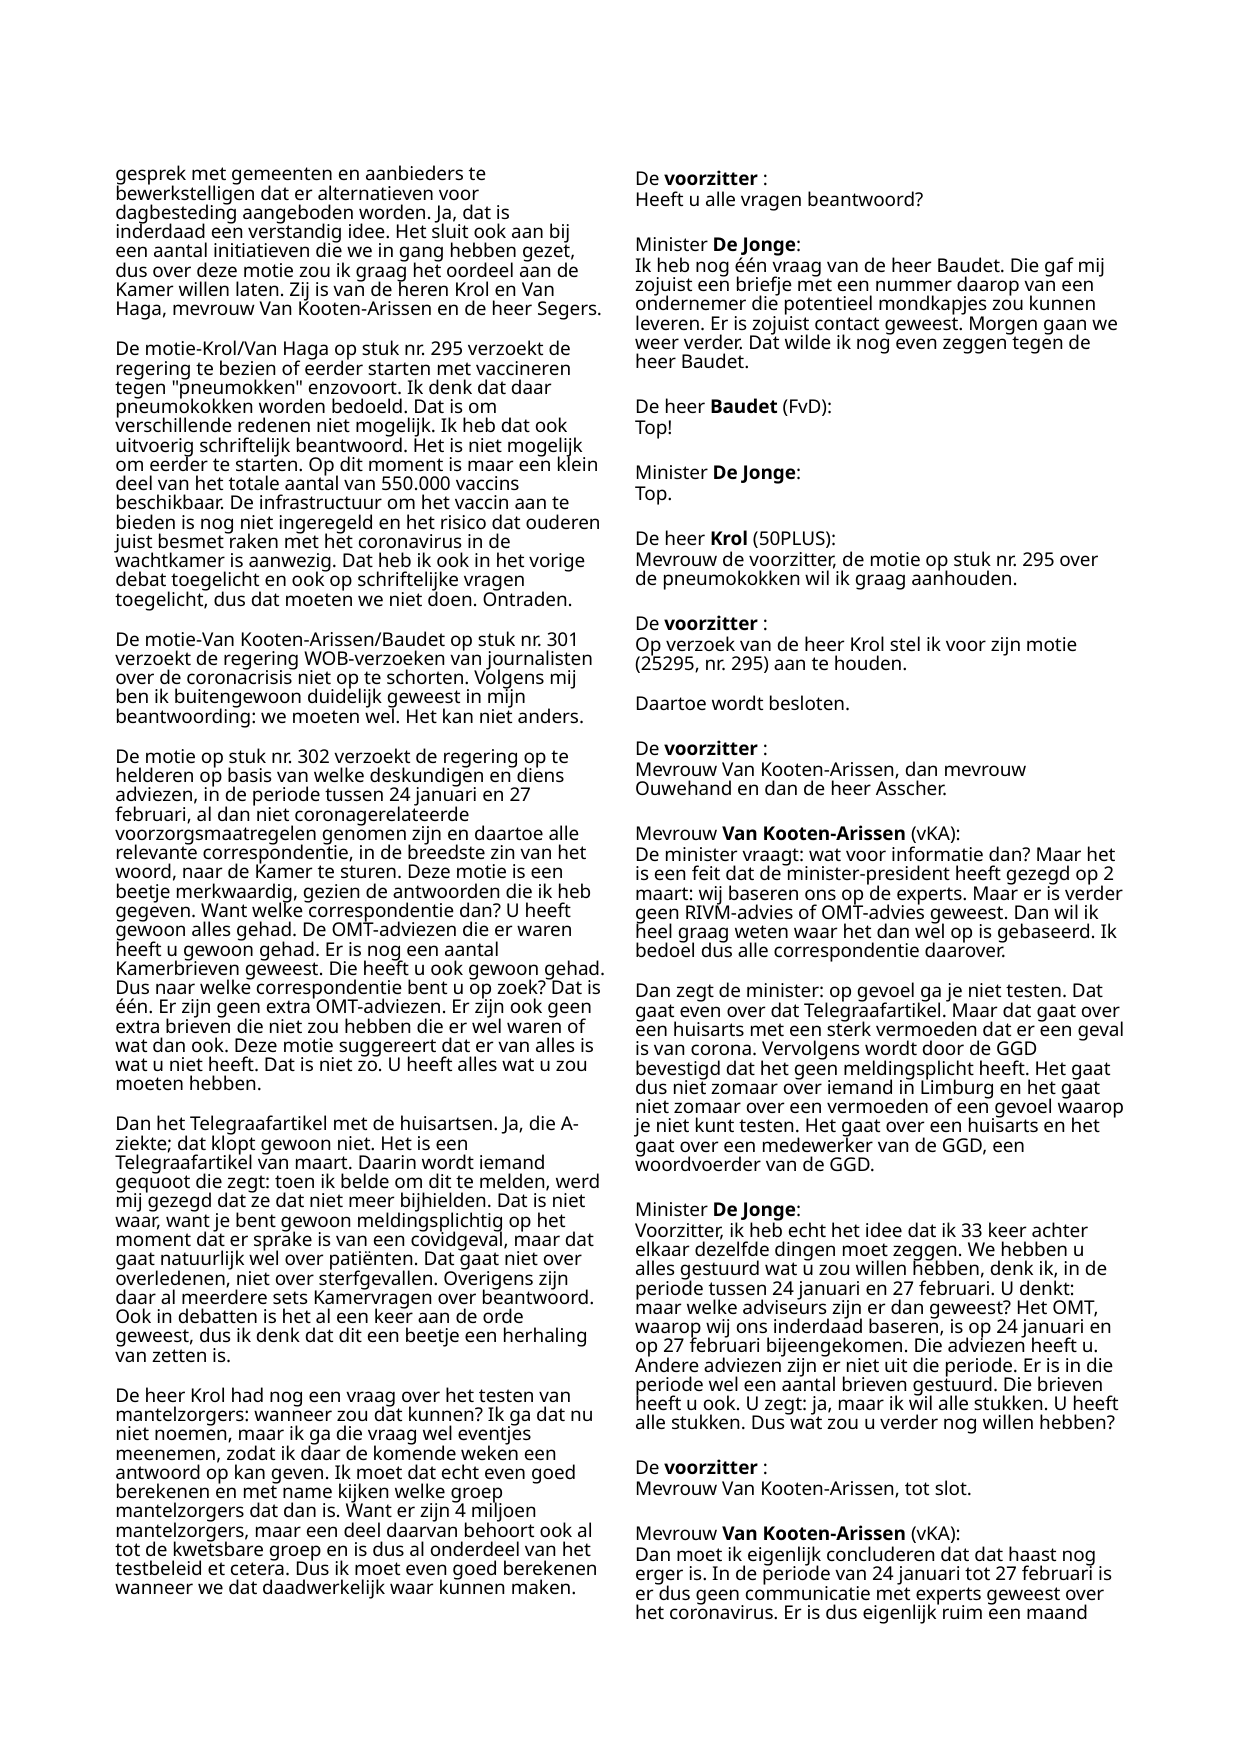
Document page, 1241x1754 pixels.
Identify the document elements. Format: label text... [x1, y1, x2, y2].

text Mevrouw de voorzitter, de motie op stuk nr. 295 over de pneumokokken wil ik graag aanhouden. [635, 551, 1125, 589]
text Minister De Jonge: [635, 1196, 1125, 1222]
text Mevrouw Van Kooten-Arissen, dan mevrouw Ouwehand en dan de heer Asscher. [635, 761, 1125, 799]
text De motie-Krol/Van Haga op stuk nr. 295 verzoekt de regering te bezien of eerder starten met vaccineren tegen "pneumokken" enzovoort. Ik denk dat daar pneumokokken worden bedoeld. Dat is om verschillende redenen niet mogelijk. Ik heb dat ook uitvoerig schriftelijk beantwoord. Het is niet mogelijk om eerder te starten. Op dit moment is maar een klein deel van het totale aantal van 550.000 vaccins beschikbaar. De infrastructuur om het vaccin aan te bieden is nog niet ingeregeld en het risico dat ouderen juist besmet raken met het coronavirus in de wachtkamer is aanwezig. Dat heb ik ook in het vorige debat toegelicht en ook op schriftelijke vragen toegelicht, dus dat moeten we niet doen. Ontraden. [115, 340, 605, 610]
text Op verzoek van de heer Krol stel ik voor zijn motie (25295, nr. 295) aan te houden. [635, 636, 1125, 674]
text Minister De Jonge: [635, 231, 1125, 257]
text Voorzitter, ik heb echt het idee dat ik 33 keer achter elkaar dezelfde dingen moet zeggen. We hebben u alles gestuurd wat u zou willen hebben, denk ik, in de periode tussen 24 januari en 27 februari. U denkt: maar welke adviseurs zijn er dan geweest? Het OMT, waarop wij ons inderdaad baseren, is op 24 januari en op 27 februari bijeengekomen. Die adviezen heeft u. Andere adviezen zijn er niet uit die periode. Er is in die periode wel een aantal brieven gestuurd. Die brieven heeft u ook. U zegt: ja, maar ik wil alle stukken. U heeft alle stukken. Dus wat zou u verder nog willen hebben? [635, 1222, 1125, 1434]
text De motie op stuk nr. 302 verzoekt de regering op te helderen op basis van welke deskundigen en diens adviezen, in de periode tussen 24 januari en 27 februari, al dan niet coronagerelateerde voorzorgsmaatregelen genomen zijn en daartoe alle relevante correspondentie, in de breedste zin van het woord, naar de Kamer te sturen. Deze motie is een beetje merkwaardig, gezien de antwoorden die ik heb gegeven. Want welke correspondentie dan? U heeft gewoon alles gehad. De OMT-adviezen die er waren heeft u gewoon gehad. Er is nog een aantal Kamerbrieven geweest. Die heeft u ook gewoon gehad. Dus naar welke correspondentie bent u op zoek? Dat is één. Er zijn geen extra OMT-adviezen. Er zijn ook geen extra brieven die niet zou hebben die er wel waren of wat dan ook. Deze motie suggereert dat er van alles is wat u niet heeft. Dat is niet zo. U heeft alles wat u zou moeten hebben. [115, 748, 605, 1095]
text De motie-Van Kooten-Arissen/Baudet op stuk nr. 301 verzoekt de regering WOB-verzoeken van journalisten over de coronacrisis niet op te schorten. Volgens mij ben ik buitengewoon duidelijk geweest in mijn beantwoording: we moeten wel. Het kan niet anders. [115, 631, 605, 727]
text De minister vraagt: wat voor informatie dan? Maar het is een feit dat de minister-president heeft gezegd op 2 maart: wij baseren ons op de experts. Maar er is verder geen RIVM-advies of OMT-advies geweest. Dan wil ik heel graag weten waar het dan wel op is gebaseerd. Ik bedoel dus alle correspondentie daarover. [635, 846, 1125, 962]
text De voorzitter : [635, 165, 1125, 191]
text Dan moet ik eigenlijk concluderen dat dat haast nog erger is. In de periode van 24 januari tot 27 februari is er dus geen communicatie met experts geweest over het coronavirus. Er is dus eigenlijk ruim een maand [635, 1546, 1125, 1623]
text Mevrouw Van Kooten-Arissen (vKA): [635, 820, 1125, 846]
text Mevrouw Van Kooten-Arissen, tot slot. [635, 1480, 1125, 1499]
text Ik heb nog één vraag van de heer Baudet. Die gaf mij zojuist een briefje met een nummer daarop van een ondernemer die potentieel mondkapjes zou kunnen leveren. Er is zojuist contact geweest. Morgen gaan we weer verder. Dat wilde ik nog even zeggen tegen de heer Baudet. [635, 257, 1125, 372]
text De voorzitter : [635, 1454, 1125, 1480]
text De heer Krol had nog een vraag over het testen van mantelzorgers: wanneer zou dat kunnen? Ik ga dat nu niet noemen, maar ik ga die vraag wel eventjes meenemen, zodat ik daar de komende weken een antwoord op kan geven. Ik moet dat echt even goed berekenen en met name kijken welke groep mantelzorgers dat dan is. Want er zijn 4 miljoen mantelzorgers, maar een deel daarvan behoort ook al tot de kwetsbare groep en is dus al onderdeel van het testbeleid et cetera. Dus ik moet even goed berekenen wanneer we dat daadwerkelijk waar kunnen maken. [115, 1387, 605, 1599]
text Mevrouw Van Kooten-Arissen (vKA): [635, 1520, 1125, 1546]
text Daartoe wordt besloten. [635, 695, 1125, 714]
text Top. [635, 485, 1125, 504]
text Heeft u alle vragen beantwoord? [635, 191, 1125, 210]
text gesprek met gemeenten en aanbieders te bewerkstelligen dat er alternatieven voor dagbesteding aangeboden worden. Ja, dat is inderdaad een verstandig idee. Het sluit ook aan bij een aantal initiatieven die we in gang hebben gezet, dus over deze motie zou ik graag het oordeel aan de Kamer willen laten. Zij is van de heren Krol en Van Haga, mevrouw Van Kooten-Arissen en de heer Segers. [115, 165, 605, 319]
text De heer Baudet (FvD): [635, 393, 1125, 419]
text De voorzitter : [635, 735, 1125, 761]
text Minister De Jonge: [635, 459, 1125, 485]
text Dan het Telegraafartikel met de huisartsen. Ja, die A-ziekte; dat klopt gewoon niet. Het is een Telegraafartikel van maart. Daarin wordt iemand gequoot die zegt: toen ik belde om dit te melden, werd mij gezegd dat ze dat niet meer bijhielden. Dat is niet waar, want je bent gewoon meldingsplichtig op het moment dat er sprake is van een covidgeval, maar dat gaat natuurlijk wel over patiënten. Dat gaat niet over overledenen, niet over sterfgevallen. Overigens zijn daar al meerdere sets Kamervragen over beantwoord. Ook in debatten is het al een keer aan de orde geweest, dus ik denk dat dit een beetje een herhaling van zetten is. [115, 1115, 605, 1366]
text Top! [635, 419, 1125, 438]
text De heer Krol (50PLUS): [635, 525, 1125, 551]
text Dan zegt de minister: op gevoel ga je niet testen. Dat gaat even over dat Telegraafartikel. Maar dat gaat over een huisarts met een sterk vermoeden dat er een geval is van corona. Vervolgens wordt door de GGD bevestigd dat het geen meldingsplicht heeft. Het gaat dus niet zomaar over iemand in Limburg en het gaat niet zomaar over een vermoeden of een gevoel waarop je niet kunt testen. Het gaat over een huisarts en het gaat over een medewerker van de GGD, een woordvoerder van de GGD. [635, 982, 1125, 1175]
text De voorzitter : [635, 610, 1125, 636]
